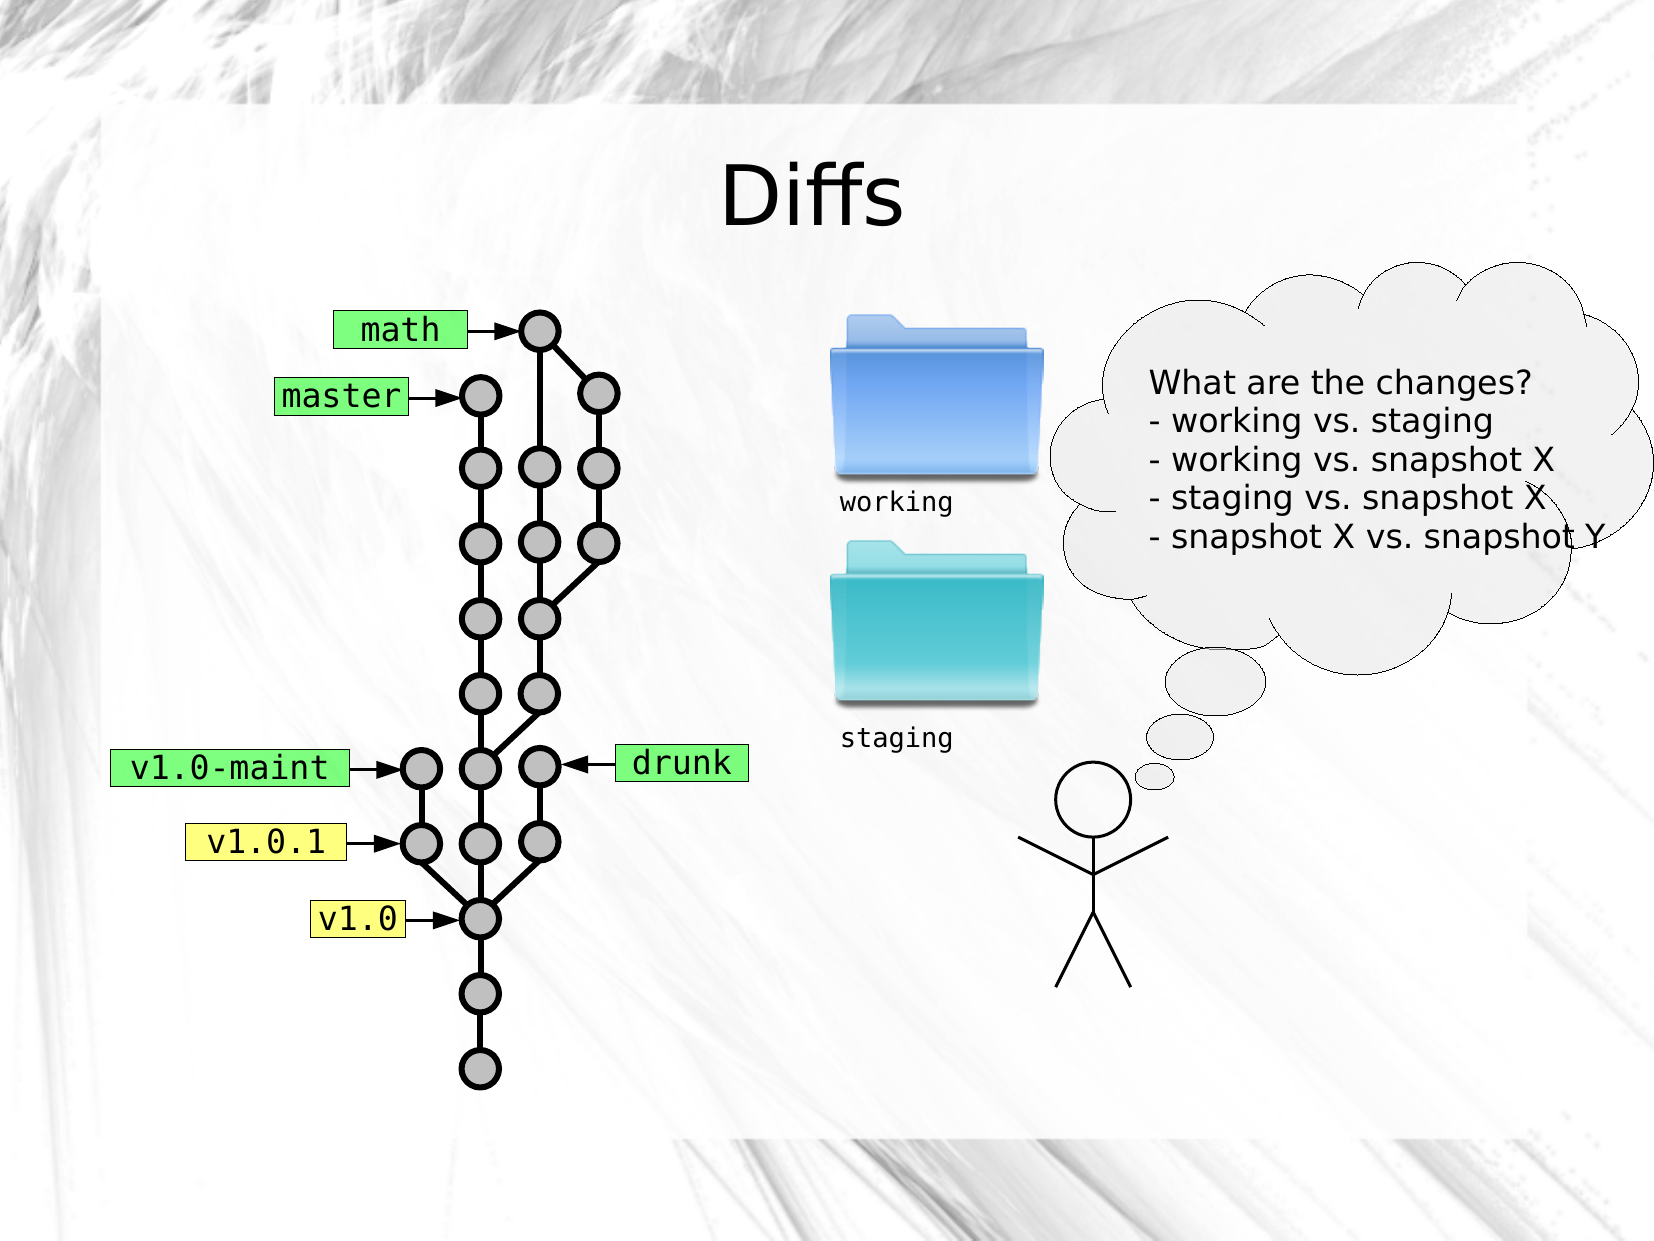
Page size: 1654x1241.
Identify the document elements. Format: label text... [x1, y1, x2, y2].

text_box What are the changes? - working vs. staging - working vs. snapshot X - staging vs. snapshot X - snapshot X vs. snapshot Y [1050, 262, 1654, 716]
title Diffs [118, 112, 1506, 281]
text_box [402, 825, 441, 863]
text_box working [825, 478, 969, 526]
text_box v1.0 [310, 900, 406, 938]
text_box [461, 449, 500, 487]
text_box [580, 449, 618, 487]
text_box [461, 525, 500, 563]
text_box master [274, 377, 409, 416]
text_box [521, 823, 559, 861]
text_box [461, 600, 500, 638]
text_box [461, 825, 500, 863]
text_box [461, 675, 500, 713]
text_box v1.0-maint [110, 749, 350, 787]
text_box staging [825, 715, 969, 762]
picture [1343, 281, 1371, 293]
text_box [520, 523, 559, 561]
text_box [520, 675, 559, 713]
text_box [521, 747, 559, 786]
text_box [461, 377, 500, 415]
text_box [402, 750, 441, 788]
text_box [520, 600, 559, 638]
text_box [580, 524, 618, 562]
text_box [461, 900, 500, 938]
text_box [580, 374, 618, 412]
text_box [521, 312, 559, 350]
text_box drunk [615, 744, 749, 782]
text_box [520, 448, 559, 486]
text_box math [333, 310, 468, 349]
text_box v1.0.1 [185, 823, 347, 861]
text_box [461, 1050, 500, 1088]
text_box What are the changes? - working vs. staging - working vs. snapshot X - staging vs. snapshot X - snapshot X vs. snapshot Y [1146, 714, 1214, 760]
text_box [461, 750, 500, 788]
text_box [461, 975, 500, 1013]
picture [0, 0, 1654, 1241]
